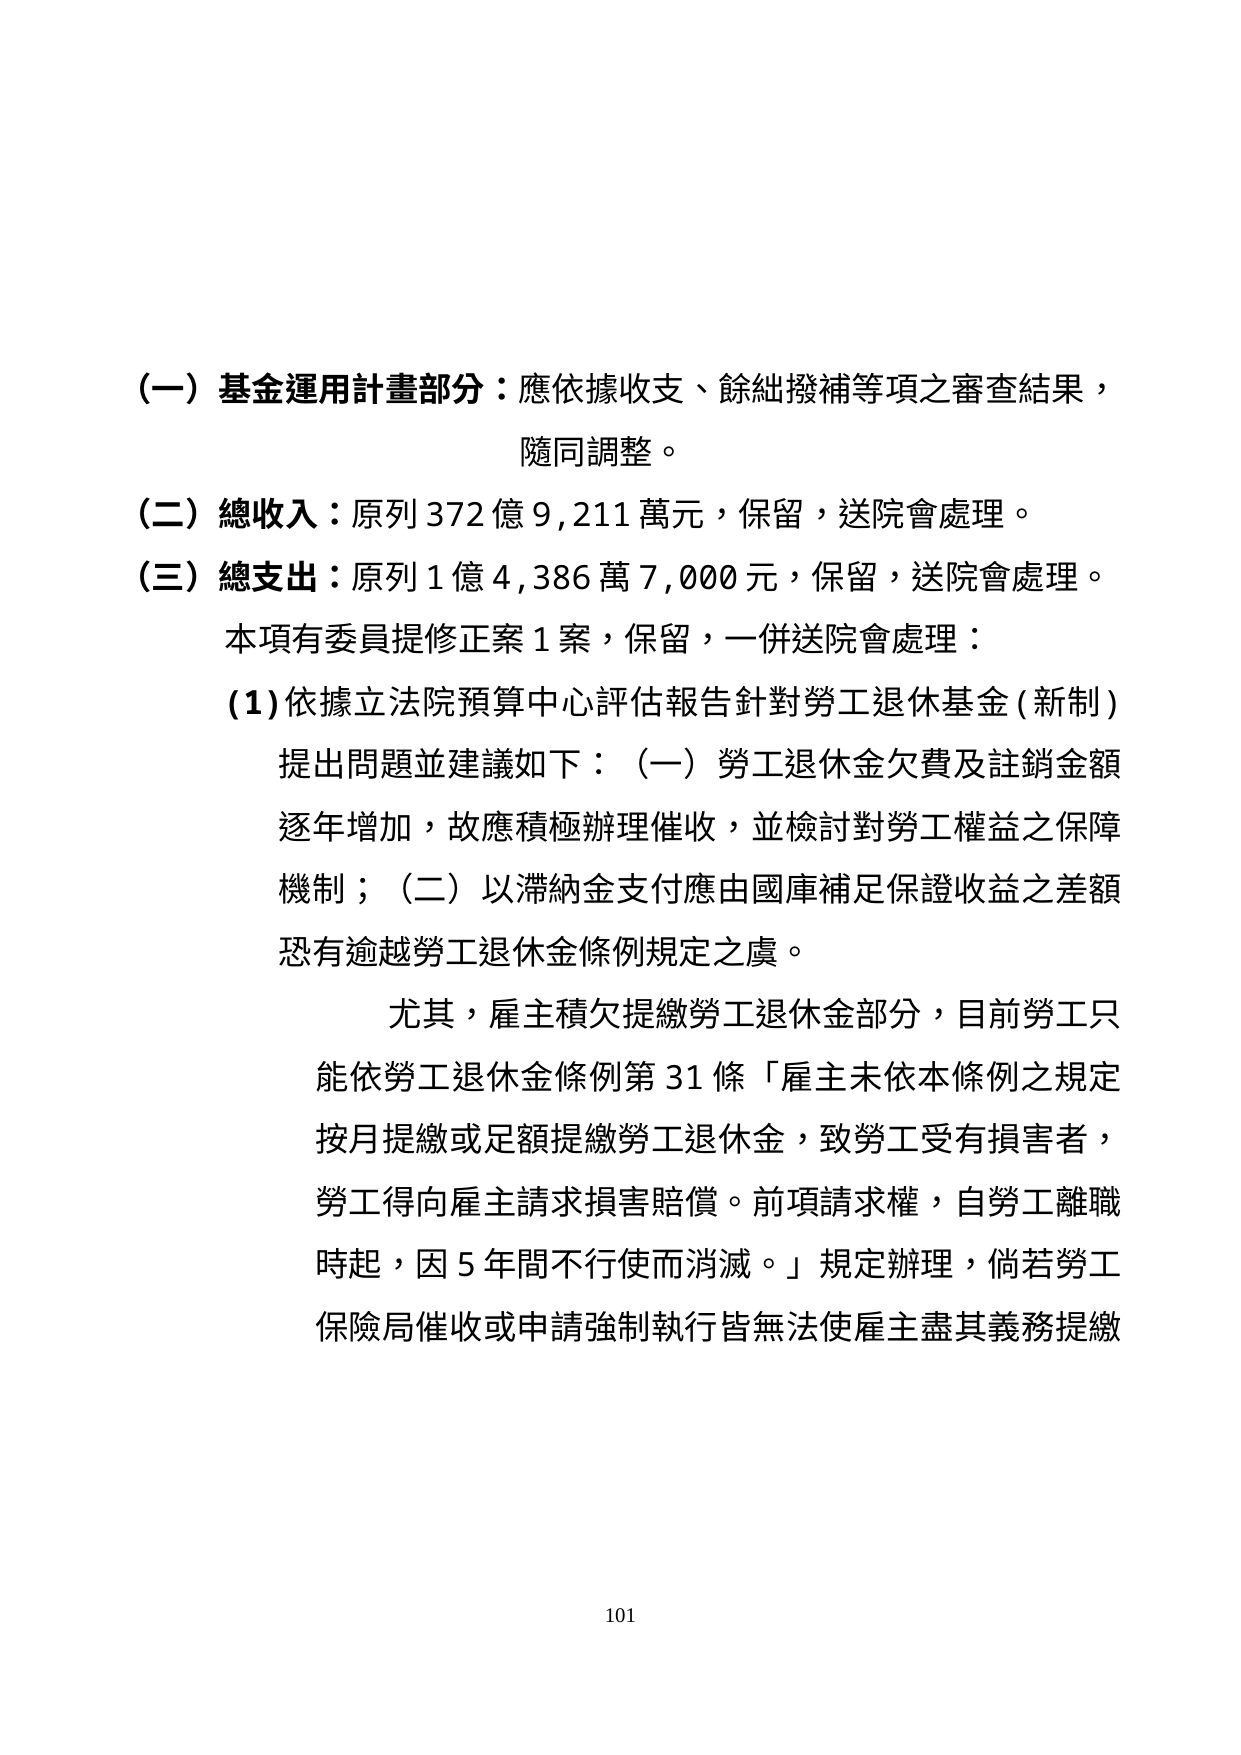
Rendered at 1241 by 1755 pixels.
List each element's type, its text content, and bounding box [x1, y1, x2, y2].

text （三）總支出：原列1億4,386萬7,000元，保留，送院會處理。 [118, 533, 1138, 596]
text （二）總收入：原列372億9,211萬元，保留，送院會處理。 [118, 471, 1138, 533]
text （一）基金運用計畫部分：應依據收支、餘絀撥補等項之審查結果，隨同調整。 [118, 346, 1138, 471]
text (1)依據立法院預算中心評估報告針對勞工退休基金(新制)提出問題並建議如下：（一）勞工退休金欠費及註銷金額逐年增加，故應積極辦理催收，並檢討對勞工權益之保障機制；（二）以滯納金支付應由國庫補足保證收益之差額，恐有逾越勞工退休金條例規定之虞。 [223, 658, 1122, 971]
text 尤其，雇主積欠提繳勞工退休金部分，目前勞工只能依勞工退休金條例第31條「雇主未依本條例之規定按月提繳或足額提繳勞工退休金，致勞工受有損害者，勞工得向雇主請求損害賠償。前項請求權，自勞工離職時起，因5年間不行使而消滅。」規定辦理，倘若勞工保險局催收或申請強制執行皆無法使雇主盡其義務提繳 [315, 971, 1122, 1346]
text 本項有委員提修正案1案，保留，一併送院會處理： [146, 596, 1138, 658]
